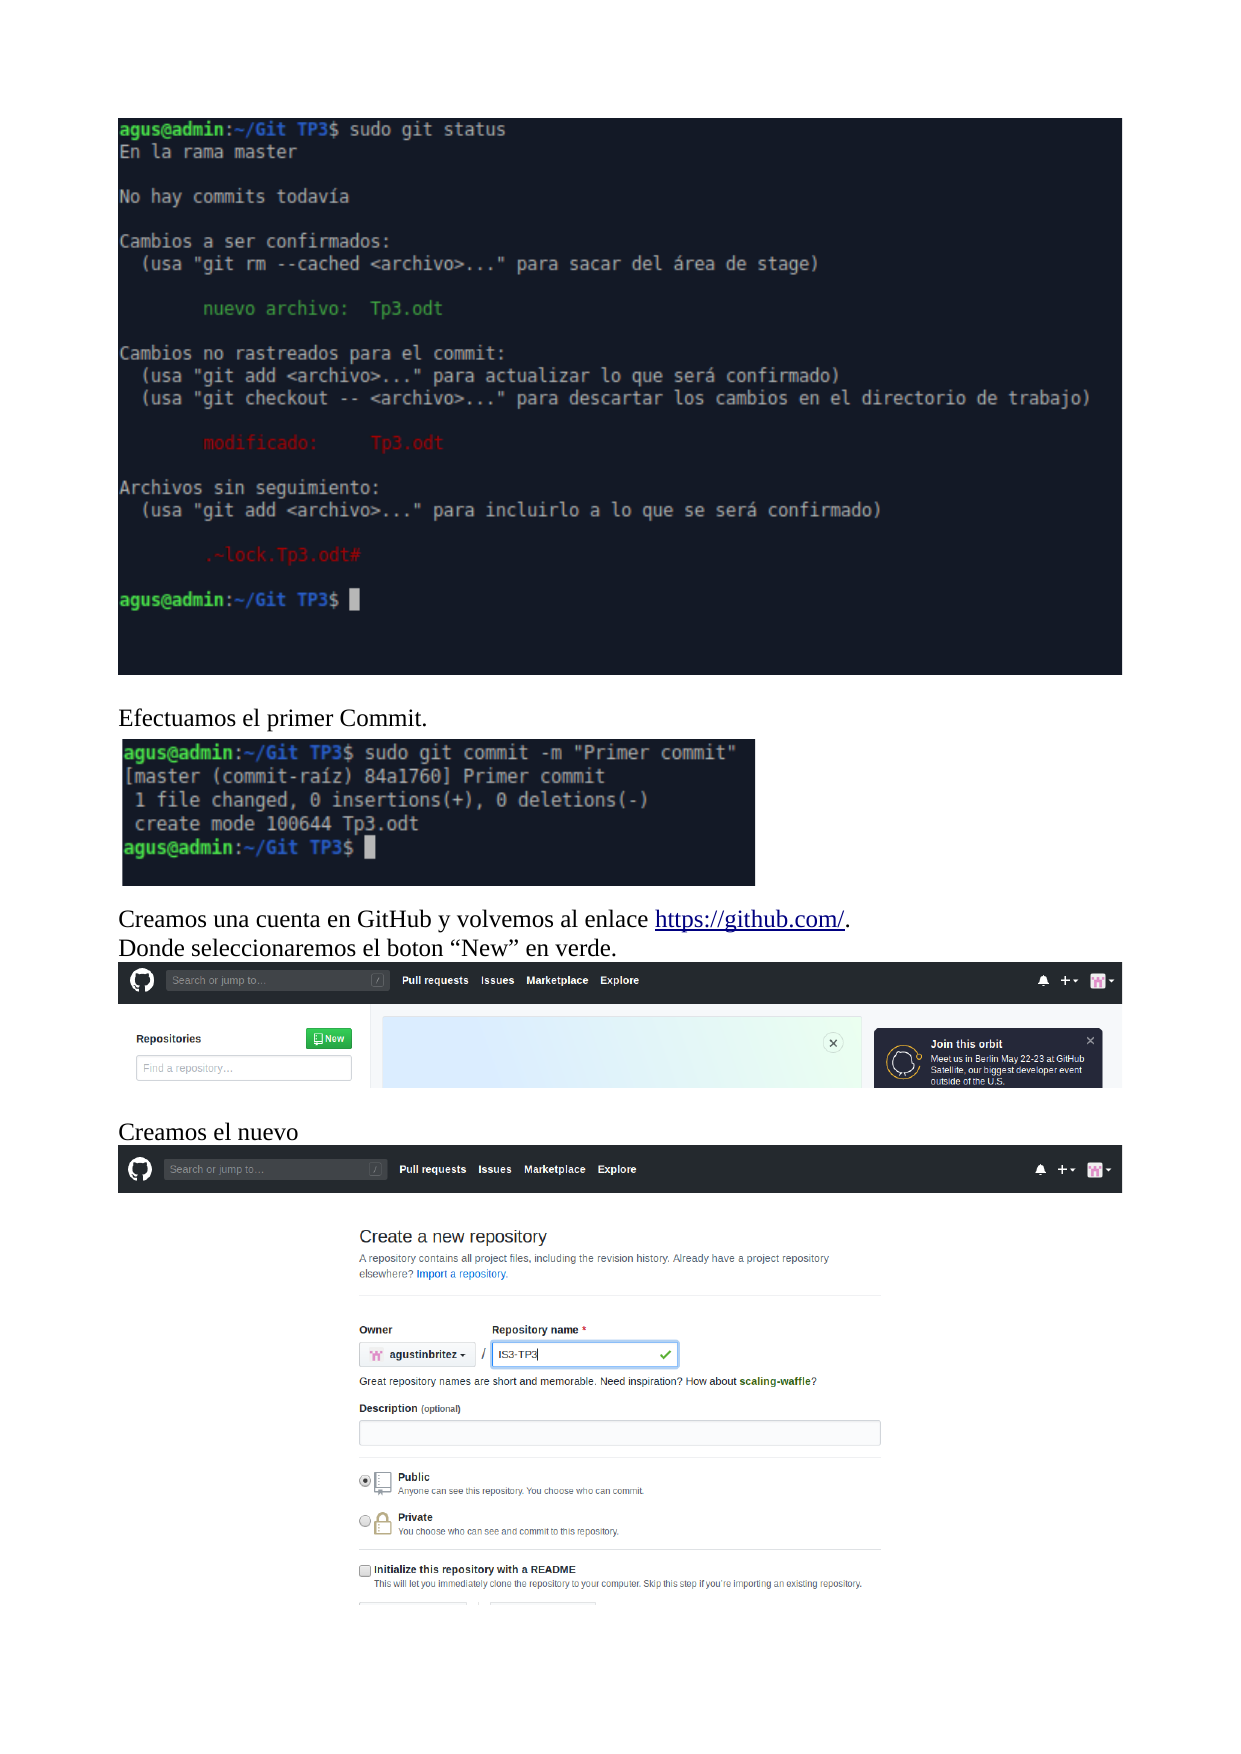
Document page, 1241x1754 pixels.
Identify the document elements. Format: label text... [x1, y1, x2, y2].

picture [118, 1145, 1123, 1605]
text Efectuamos el primer Commit. [118, 703, 1122, 732]
picture [118, 962, 1123, 1088]
picture [118, 118, 1123, 675]
picture [122, 739, 756, 886]
text Creamos el nuevo [118, 1117, 1122, 1145]
text Creamos una cuenta en GitHub y volvemos al enlace https://github.com/. [118, 904, 1122, 933]
text Donde seleccionaremos el boton “New” en verde. [118, 933, 1122, 962]
